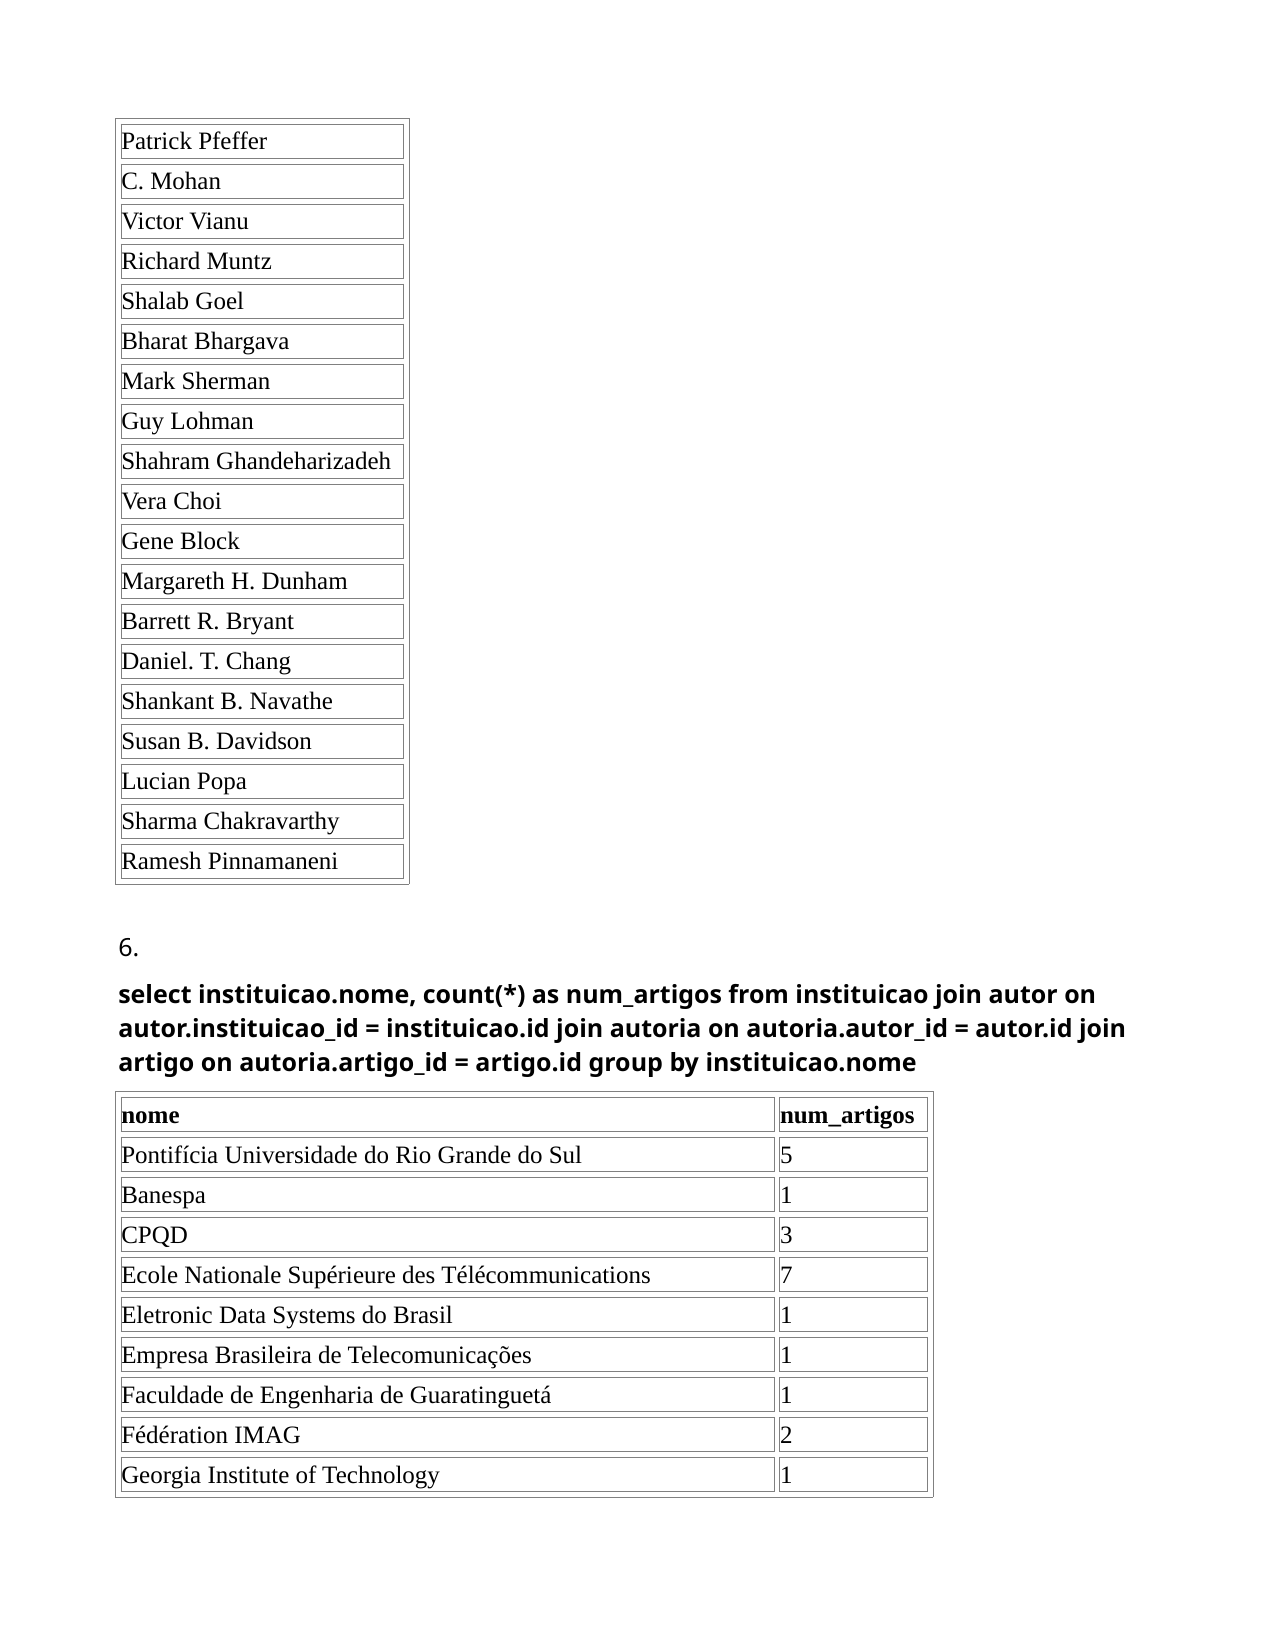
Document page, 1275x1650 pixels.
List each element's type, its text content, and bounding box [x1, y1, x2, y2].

table_cell Margareth H. Dunham [118, 558, 406, 598]
table_cell Victor Vianu [118, 198, 406, 238]
table_cell CPQD [118, 1211, 777, 1251]
table_cell Faculdade de Engenharia de Guaratinguetá [118, 1371, 777, 1411]
table_cell Daniel. T. Chang [118, 638, 406, 678]
table_cell Banespa [118, 1171, 777, 1211]
table_cell Guy Lohman [118, 398, 406, 438]
table_cell Pontifícia Universidade do Rio Grande do Sul [118, 1131, 777, 1171]
table_cell Shalab Goel [118, 278, 406, 318]
table_cell Gene Block [118, 518, 406, 558]
table_cell Lucian Popa [118, 758, 406, 798]
table_cell Richard Muntz [118, 238, 406, 278]
table_cell Shankant B. Navathe [118, 678, 406, 718]
text 6. [118, 930, 1157, 964]
table_cell Eletronic Data Systems do Brasil [118, 1291, 777, 1331]
table_header num_artigos [777, 1092, 930, 1131]
table_cell 1 [777, 1331, 930, 1371]
table_cell Bharat Bhargava [118, 318, 406, 358]
table_cell 3 [777, 1211, 930, 1251]
table_cell Susan B. Davidson [118, 718, 406, 758]
table_cell Patrick Pfeffer [118, 119, 406, 158]
table_cell Empresa Brasileira de Telecomunicações [118, 1331, 777, 1371]
table_cell Ramesh Pinnamaneni [118, 838, 406, 878]
table_cell Ecole Nationale Supérieure des Télécommunications [118, 1251, 777, 1291]
table_cell C. Mohan [118, 158, 406, 198]
table_cell 1 [777, 1451, 930, 1491]
table_cell Sharma Chakravarthy [118, 798, 406, 838]
table_cell 5 [777, 1131, 930, 1171]
table_cell 1 [777, 1291, 930, 1331]
table_cell Georgia Institute of Technology [118, 1451, 777, 1491]
table_cell Mark Sherman [118, 358, 406, 398]
table_cell 1 [777, 1371, 930, 1411]
table_cell Barrett R. Bryant [118, 598, 406, 638]
table_cell Vera Choi [118, 478, 406, 518]
table_cell 2 [777, 1411, 930, 1451]
table_cell 7 [777, 1251, 930, 1291]
table_cell Fédération IMAG [118, 1411, 777, 1451]
table_cell Shahram Ghandeharizadeh [118, 438, 406, 478]
table_cell 1 [777, 1171, 930, 1211]
text select instituicao.nome, count(*) as num_artigos from instituicao join autor on autor.instituicao_id = instituicao.id join autoria on autoria.autor_id = autor.id join artigo on autoria.artigo_id = artigo.id group by instituicao.nome [118, 977, 1157, 1079]
table_header nome [118, 1092, 777, 1131]
